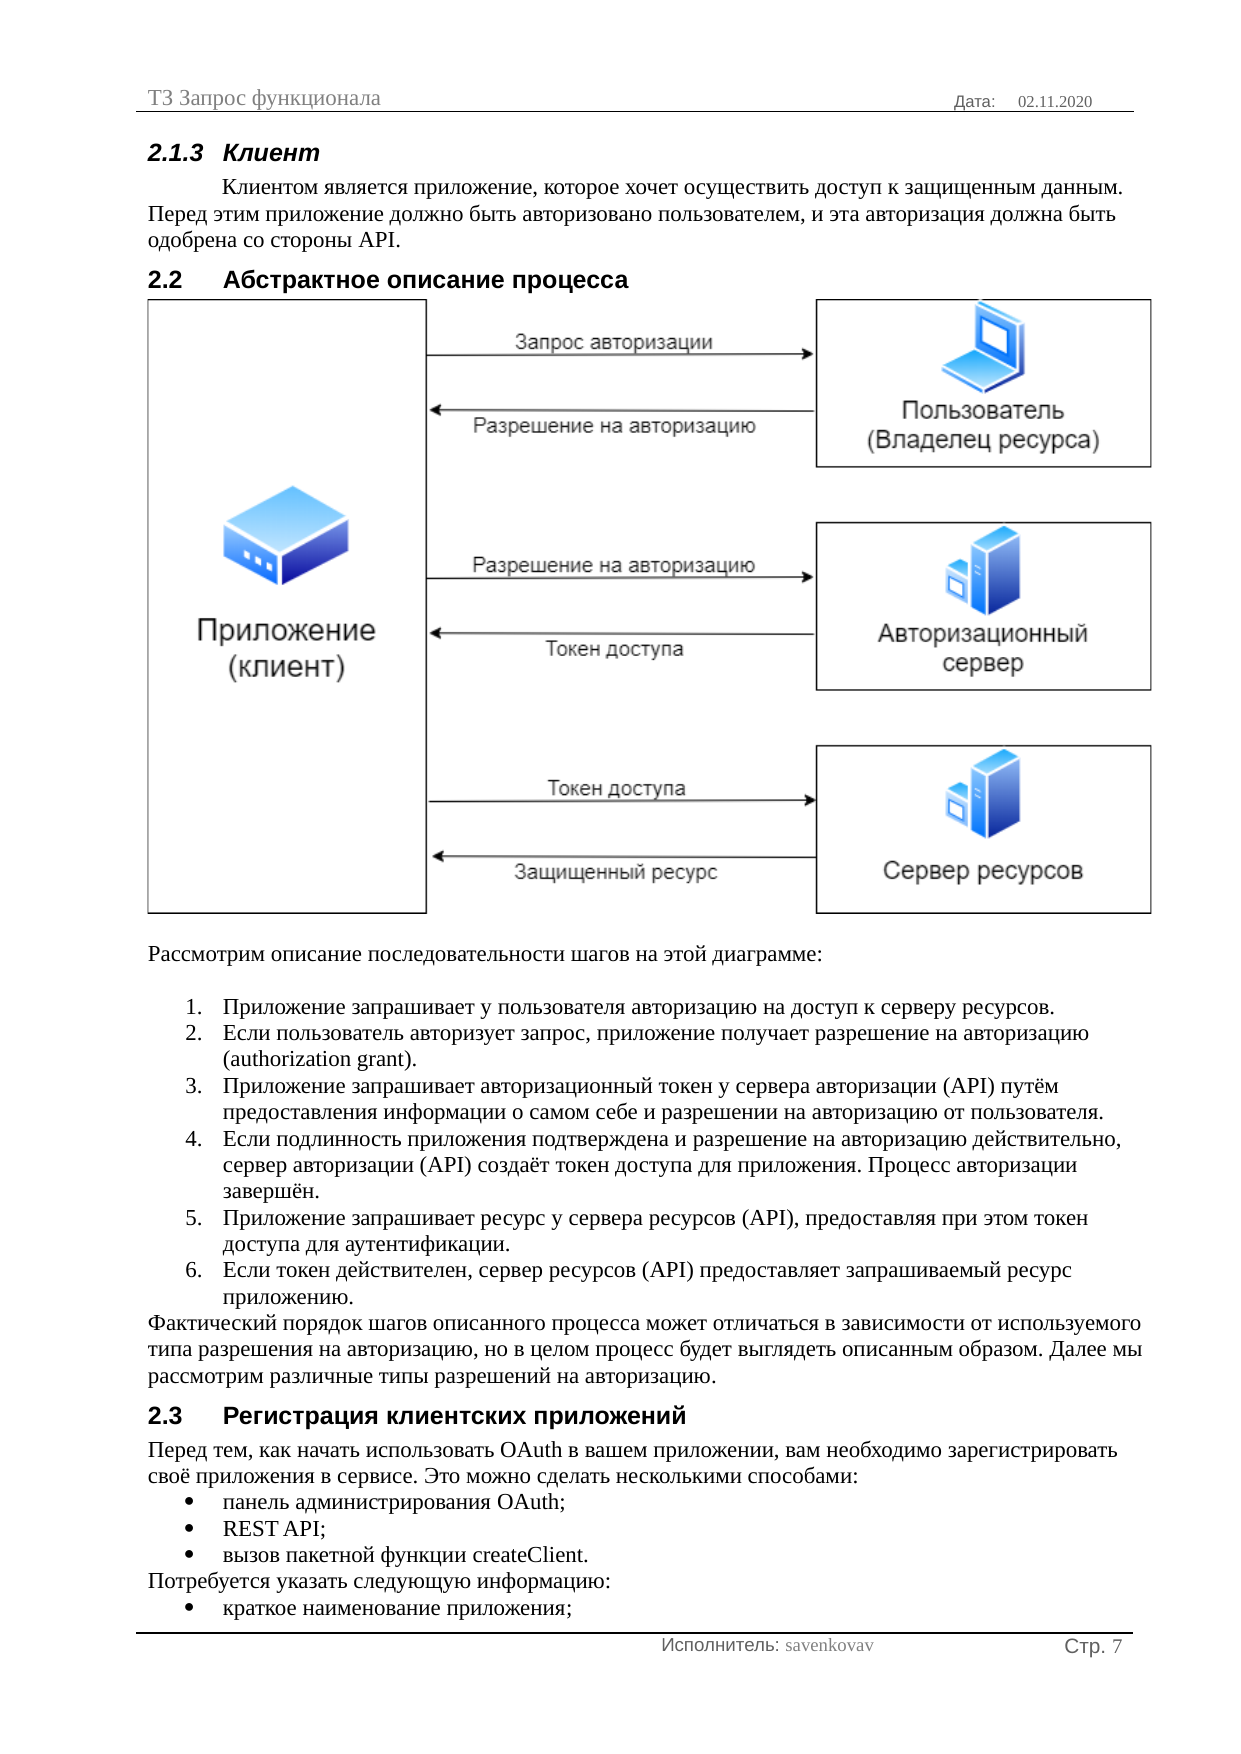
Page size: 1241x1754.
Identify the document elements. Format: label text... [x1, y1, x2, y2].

subtitle Клиент [148, 138, 1152, 167]
list Приложение запрашивает у пользователя авторизацию на доступ к серверу ресурсов. [185, 993, 1152, 1019]
list краткое наименование приложения; [185, 1594, 1152, 1620]
list панель администрирования OAuth; [185, 1488, 1152, 1515]
text Фактический порядок шагов описанного процесса может отличаться в зависимости от используемого типа разрешения на авторизацию, но в целом процесс будет выглядеть описанным образом. Далее мы рассмотрим различные типы разрешений на авторизацию. [148, 1309, 1152, 1388]
list REST API; [185, 1515, 1152, 1541]
text Потребуется указать следующую информацию: [148, 1567, 1152, 1594]
text Клиентом является приложение, которое хочет осуществить доступ к защищенным данным. Перед этим приложение должно быть авторизовано пользователем, и эта авторизация должна быть одобрена со стороны API. [148, 173, 1152, 252]
text Перед тем, как начать использовать OAuth в вашем приложении, вам необходимо зарегистрировать своё приложения в сервисе. Это можно сделать несколькими способами: [148, 1436, 1152, 1488]
list Приложение запрашивает авторизационный токен у сервера авторизации (API) путём предоставления информации о самом себе и разрешении на авторизацию от пользователя. [185, 1072, 1152, 1124]
subtitle Абстрактное описание процесса [148, 265, 1152, 293]
list вызов пакетной функции createClient. [185, 1541, 1152, 1567]
list Приложение запрашивает ресурс у сервера ресурсов (API), предоставляя при этом токен доступа для аутентификации. [185, 1204, 1152, 1256]
list Если пользователь авторизует запрос, приложение получает разрешение на авторизацию (authorization grant). [185, 1019, 1152, 1072]
subtitle Регистрация клиентских приложений [148, 1401, 1152, 1429]
text Рассмотрим описание последовательности шагов на этой диаграмме: [148, 940, 1152, 966]
list Если токен действителен, сервер ресурсов (API) предоставляет запрашиваемый ресурс приложению. [185, 1256, 1152, 1309]
list Если подлинность приложения подтверждена и разрешение на авторизацию действительно, сервер авторизации (API) создаёт токен доступа для приложения. Процесс авторизации завершён. [185, 1124, 1152, 1204]
